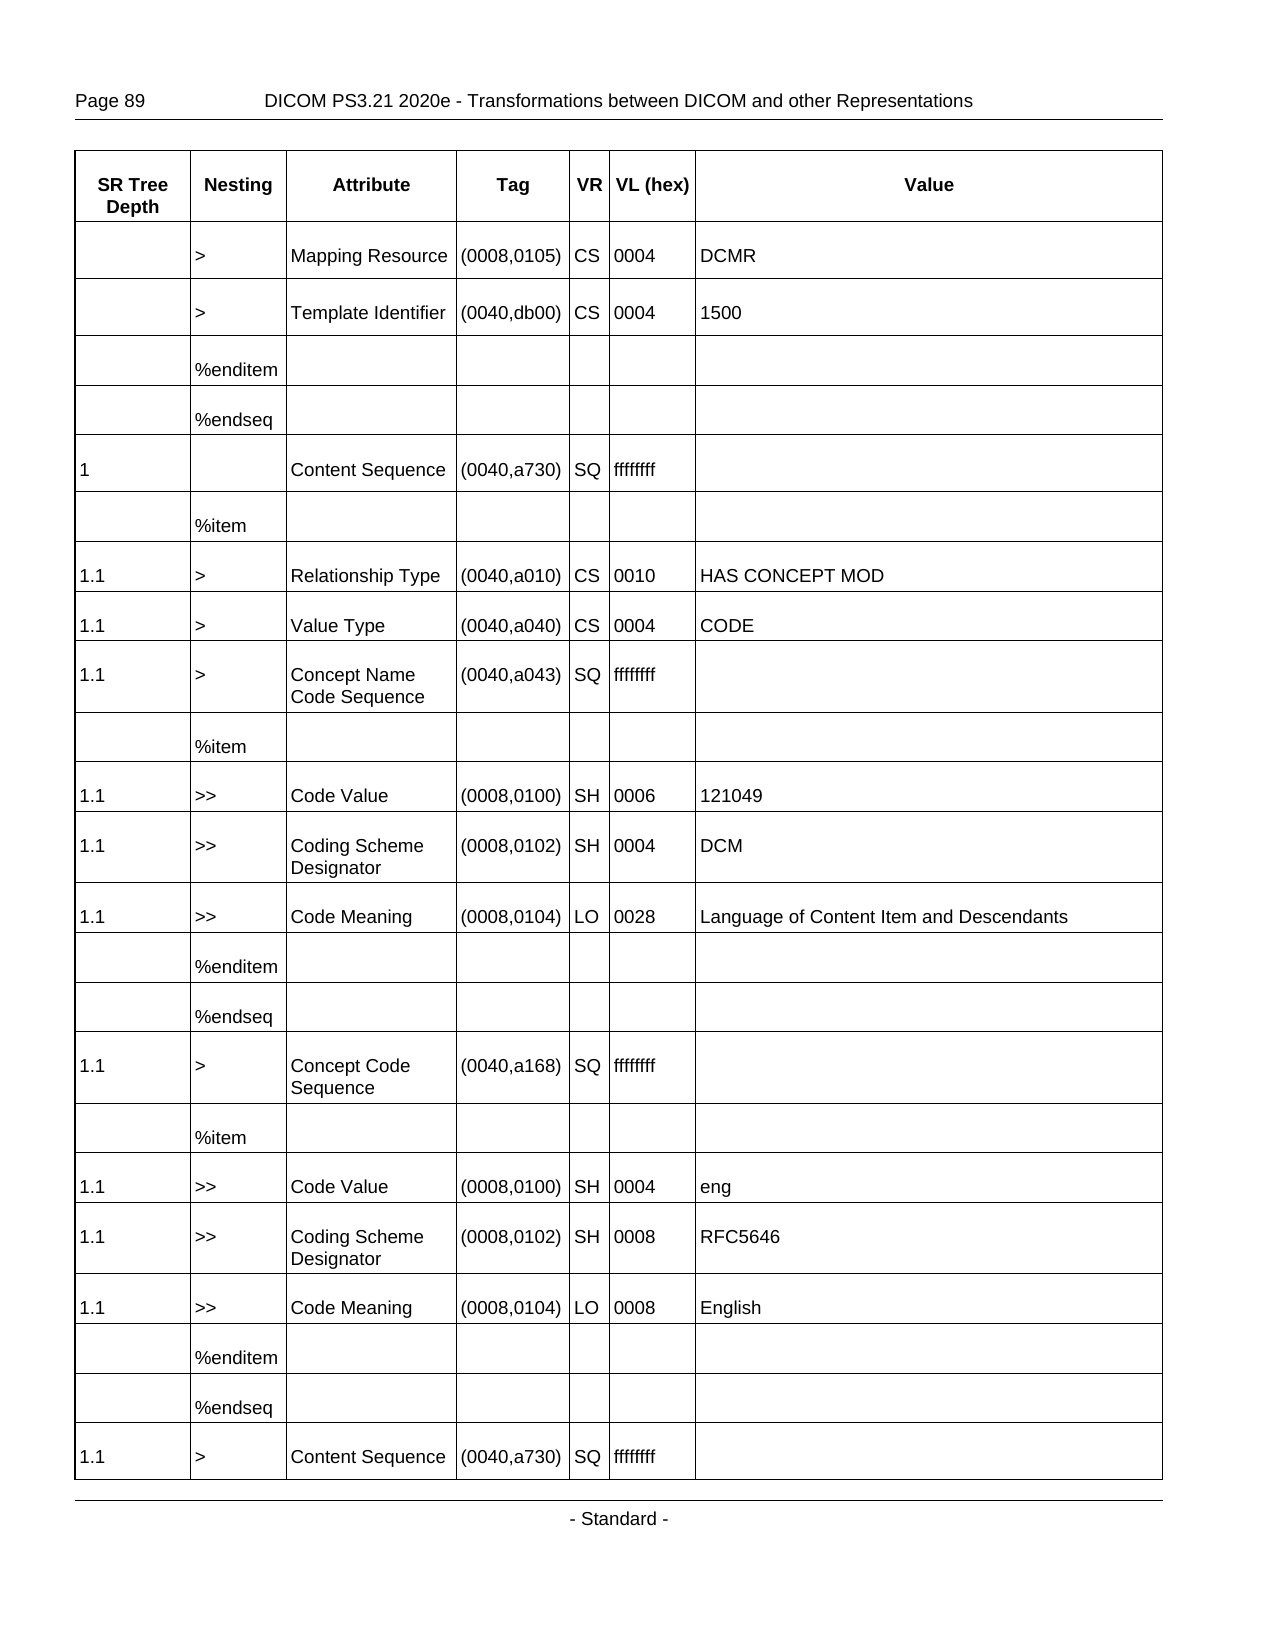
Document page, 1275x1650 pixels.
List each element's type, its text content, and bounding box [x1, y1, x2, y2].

table_cell [570, 713, 609, 761]
table_cell [457, 336, 569, 385]
table_cell [696, 492, 1162, 541]
table_cell [287, 713, 456, 761]
table_cell >> [191, 812, 286, 882]
table_cell SH [570, 1153, 609, 1202]
table_cell [287, 1104, 456, 1152]
table_cell [610, 386, 695, 434]
table_cell %endseq [191, 983, 286, 1031]
table_cell [457, 492, 569, 541]
table_cell %item [191, 713, 286, 761]
table_cell ffffffff [610, 1032, 695, 1102]
table_cell Mapping Resource [287, 222, 456, 278]
table_cell [457, 713, 569, 761]
table_cell 0004 [610, 1153, 695, 1202]
table_cell > [191, 1032, 286, 1102]
table_cell SH [570, 812, 609, 882]
table_cell [76, 222, 190, 278]
table_cell 1.1 [76, 1274, 190, 1323]
table_cell (0040,a168) [457, 1032, 569, 1102]
table_cell [76, 933, 190, 982]
table_cell [457, 1374, 569, 1422]
table_cell HAS CONCEPT MOD [696, 542, 1162, 591]
table_cell 1.1 [76, 1203, 190, 1273]
table_cell > [191, 542, 286, 591]
table_cell [287, 492, 456, 541]
table_cell [287, 933, 456, 982]
table_cell ffffffff [610, 435, 695, 491]
table_cell > [191, 592, 286, 640]
table_cell CS [570, 542, 609, 591]
table_cell [76, 492, 190, 541]
table_cell SQ [570, 1423, 609, 1479]
table_cell Content Sequence [287, 1423, 456, 1479]
table_header VL (hex) [610, 151, 695, 221]
table_cell [696, 1032, 1162, 1102]
table_cell SQ [570, 641, 609, 712]
table_cell SH [570, 762, 609, 811]
table_cell Concept Name Code Sequence [287, 641, 456, 712]
table_cell CODE [696, 592, 1162, 640]
table_cell Code Meaning [287, 883, 456, 932]
table_cell > [191, 1423, 286, 1479]
table_cell [696, 713, 1162, 761]
table_cell SQ [570, 1032, 609, 1102]
table_cell [76, 983, 190, 1031]
table_cell [76, 279, 190, 335]
table_cell >> [191, 1153, 286, 1202]
table_cell (0008,0100) [457, 762, 569, 811]
table_cell (0040,a730) [457, 435, 569, 491]
table_cell [610, 933, 695, 982]
table_cell 0004 [610, 592, 695, 640]
table_cell [696, 1423, 1162, 1479]
table_cell 0028 [610, 883, 695, 932]
table_cell 1.1 [76, 542, 190, 591]
table_cell SQ [570, 435, 609, 491]
table_cell (0008,0102) [457, 812, 569, 882]
table_cell Code Value [287, 762, 456, 811]
table_cell [457, 933, 569, 982]
table_cell 1.1 [76, 592, 190, 640]
table_cell [457, 1324, 569, 1372]
table_header Attribute [287, 151, 456, 221]
table_cell [287, 983, 456, 1031]
table_cell [696, 1374, 1162, 1422]
table_cell 0010 [610, 542, 695, 591]
table_cell [696, 933, 1162, 982]
table_cell (0008,0104) [457, 883, 569, 932]
table_cell (0040,db00) [457, 279, 569, 335]
table_cell [610, 1324, 695, 1372]
table_cell [570, 1374, 609, 1422]
table_cell 0008 [610, 1203, 695, 1273]
table_cell 0004 [610, 279, 695, 335]
table_cell 1500 [696, 279, 1162, 335]
table_cell Value Type [287, 592, 456, 640]
table_cell [76, 336, 190, 385]
table_cell 1.1 [76, 883, 190, 932]
table_cell Content Sequence [287, 435, 456, 491]
table_cell [287, 1374, 456, 1422]
table_cell Coding Scheme Designator [287, 1203, 456, 1273]
table_cell 121049 [696, 762, 1162, 811]
table_cell [287, 1324, 456, 1372]
table_cell 0008 [610, 1274, 695, 1323]
table_cell Code Meaning [287, 1274, 456, 1323]
table_cell [610, 713, 695, 761]
table_cell DCMR [696, 222, 1162, 278]
table_cell 1.1 [76, 812, 190, 882]
table_cell [76, 1324, 190, 1372]
table_header Value [696, 151, 1162, 221]
table_header Tag [457, 151, 569, 221]
table_cell Concept Code Sequence [287, 1032, 456, 1102]
table_cell CS [570, 592, 609, 640]
table_header SR Tree Depth [76, 151, 190, 221]
table_cell [287, 336, 456, 385]
table_cell ffffffff [610, 641, 695, 712]
table_cell [696, 983, 1162, 1031]
table_cell [696, 435, 1162, 491]
table_cell [457, 1104, 569, 1152]
table_cell > [191, 641, 286, 712]
table_header Nesting [191, 151, 286, 221]
table_cell SH [570, 1203, 609, 1273]
table_cell 1.1 [76, 762, 190, 811]
table_cell [696, 386, 1162, 434]
table_cell [696, 1104, 1162, 1152]
table_cell 0006 [610, 762, 695, 811]
table_cell [570, 1324, 609, 1372]
table_cell %enditem [191, 1324, 286, 1372]
table_cell 0004 [610, 222, 695, 278]
table_cell [570, 336, 609, 385]
table_cell 1.1 [76, 1153, 190, 1202]
table_cell 1 [76, 435, 190, 491]
table_cell CS [570, 279, 609, 335]
table_cell [610, 1374, 695, 1422]
table_cell Code Value [287, 1153, 456, 1202]
table_cell LO [570, 1274, 609, 1323]
table_cell (0040,a010) [457, 542, 569, 591]
table_cell [610, 336, 695, 385]
table_cell %enditem [191, 336, 286, 385]
table_cell Relationship Type [287, 542, 456, 591]
table_cell (0040,a730) [457, 1423, 569, 1479]
table_cell DCM [696, 812, 1162, 882]
table_cell LO [570, 883, 609, 932]
table_cell >> [191, 762, 286, 811]
table_cell [570, 933, 609, 982]
table_cell %enditem [191, 933, 286, 982]
table_cell %endseq [191, 1374, 286, 1422]
table_cell (0008,0104) [457, 1274, 569, 1323]
table_cell >> [191, 883, 286, 932]
table_cell Language of Content Item and Descendants [696, 883, 1162, 932]
table_cell 0004 [610, 812, 695, 882]
table_cell [76, 386, 190, 434]
table_cell 1.1 [76, 641, 190, 712]
table_cell (0040,a043) [457, 641, 569, 712]
table_cell (0008,0105) [457, 222, 569, 278]
table_cell [570, 492, 609, 541]
table_cell [696, 336, 1162, 385]
table_cell English [696, 1274, 1162, 1323]
table_cell 1.1 [76, 1423, 190, 1479]
table_cell [191, 435, 286, 491]
table_cell 1.1 [76, 1032, 190, 1102]
table_cell >> [191, 1203, 286, 1273]
table_cell Coding Scheme Designator [287, 812, 456, 882]
table_cell > [191, 222, 286, 278]
table_cell [76, 1374, 190, 1422]
table_cell CS [570, 222, 609, 278]
table_cell ffffffff [610, 1423, 695, 1479]
table_cell > [191, 279, 286, 335]
table_cell RFC5646 [696, 1203, 1162, 1273]
table_cell [570, 1104, 609, 1152]
table_cell [696, 1324, 1162, 1372]
table_cell [457, 386, 569, 434]
table_cell eng [696, 1153, 1162, 1202]
table_cell [570, 983, 609, 1031]
table_cell %endseq [191, 386, 286, 434]
table_cell [457, 983, 569, 1031]
table_cell [287, 386, 456, 434]
table_cell (0040,a040) [457, 592, 569, 640]
table_cell [610, 492, 695, 541]
table_cell [570, 386, 609, 434]
table_cell >> [191, 1274, 286, 1323]
table_cell [696, 641, 1162, 712]
table_cell [610, 1104, 695, 1152]
table_cell [76, 713, 190, 761]
table_cell [610, 983, 695, 1031]
table_cell (0008,0100) [457, 1153, 569, 1202]
table_cell %item [191, 1104, 286, 1152]
table_header VR [570, 151, 609, 221]
table_cell (0008,0102) [457, 1203, 569, 1273]
table_cell Template Identifier [287, 279, 456, 335]
table_cell %item [191, 492, 286, 541]
table_cell [76, 1104, 190, 1152]
